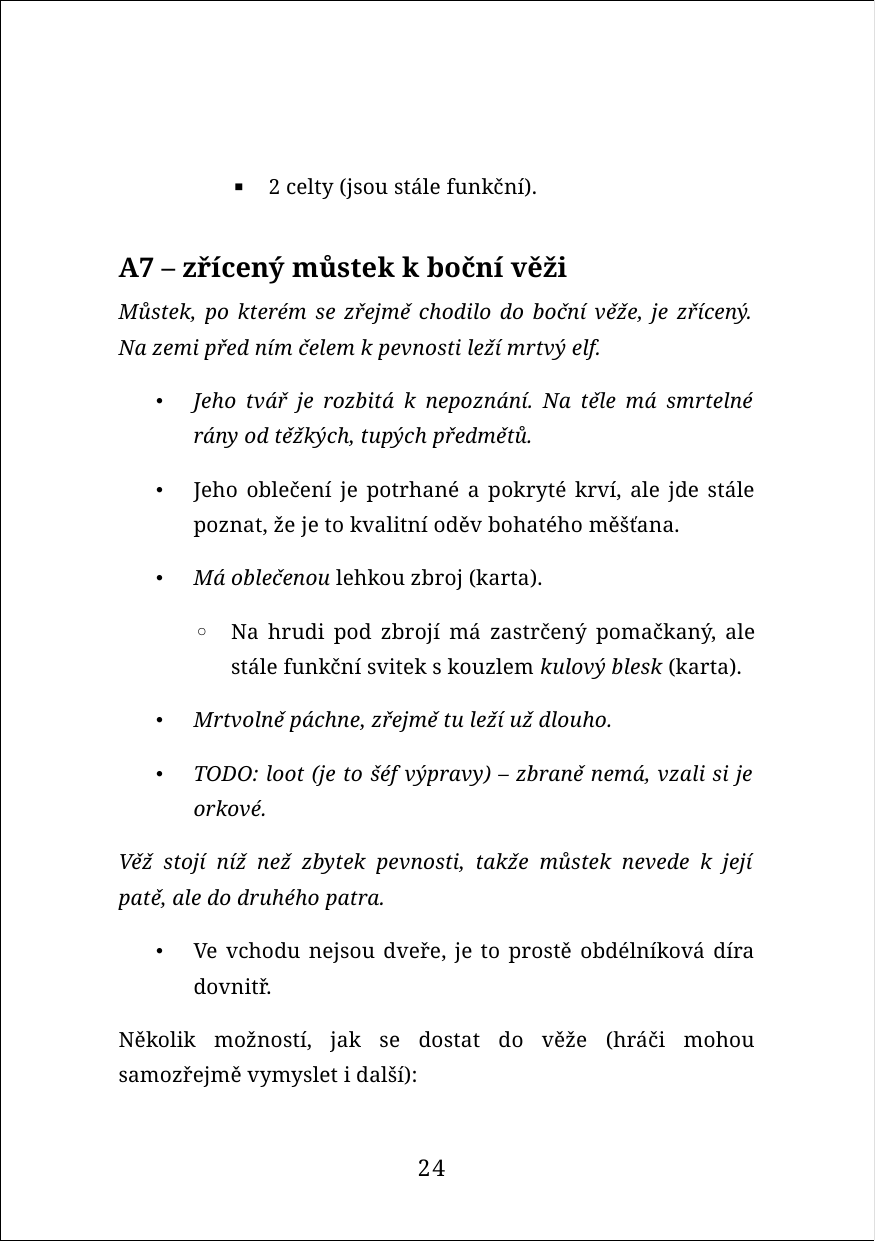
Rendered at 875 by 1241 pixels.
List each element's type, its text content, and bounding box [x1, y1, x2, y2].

text Několik možností, jak se dostat do věže (hráči mohou samozřejmě vymyslet i další): [118, 1025, 756, 1089]
list Má oblečenou lehkou zbroj (karta). [156, 563, 756, 592]
list TODO: loot (je to šéf výpravy) – zbraně nemá, vzali si je orkové. [156, 759, 756, 823]
list Mrtvolně páchne, zřejmě tu leží už dlouho. [156, 706, 756, 734]
text Věž stojí níž než zbytek pevnosti, takže můstek nevede k její patě, ale do druhého patra. [118, 847, 756, 911]
text Můstek, po kterém se zřejmě chodilo do boční věže, je zřícený. Na zemi před ním čelem k pevnosti leží mrtvý elf. [118, 297, 756, 361]
list Na hrudi pod zbrojí má zastrčený pomačkaný, ale stále funkční svitek s kouzlem kulový blesk (karta). [193, 617, 756, 681]
list Jeho tvář je rozbitá k nepoznání. Na těle má smrtelné rány od těžkých, tupých předmětů. [156, 386, 756, 450]
list Jeho oblečení je potrhané a pokryté krví, ale jde stále poznat, že je to kvalitní oděv bohatého měšťana. [156, 475, 756, 539]
subtitle A7 – zřícený můstek k boční věži [118, 249, 756, 286]
list 2 celty (jsou stále funkční). [231, 172, 756, 200]
list Ve vchodu nejsou dveře, je to prostě obdélníková díra dovnitř. [156, 936, 756, 1000]
